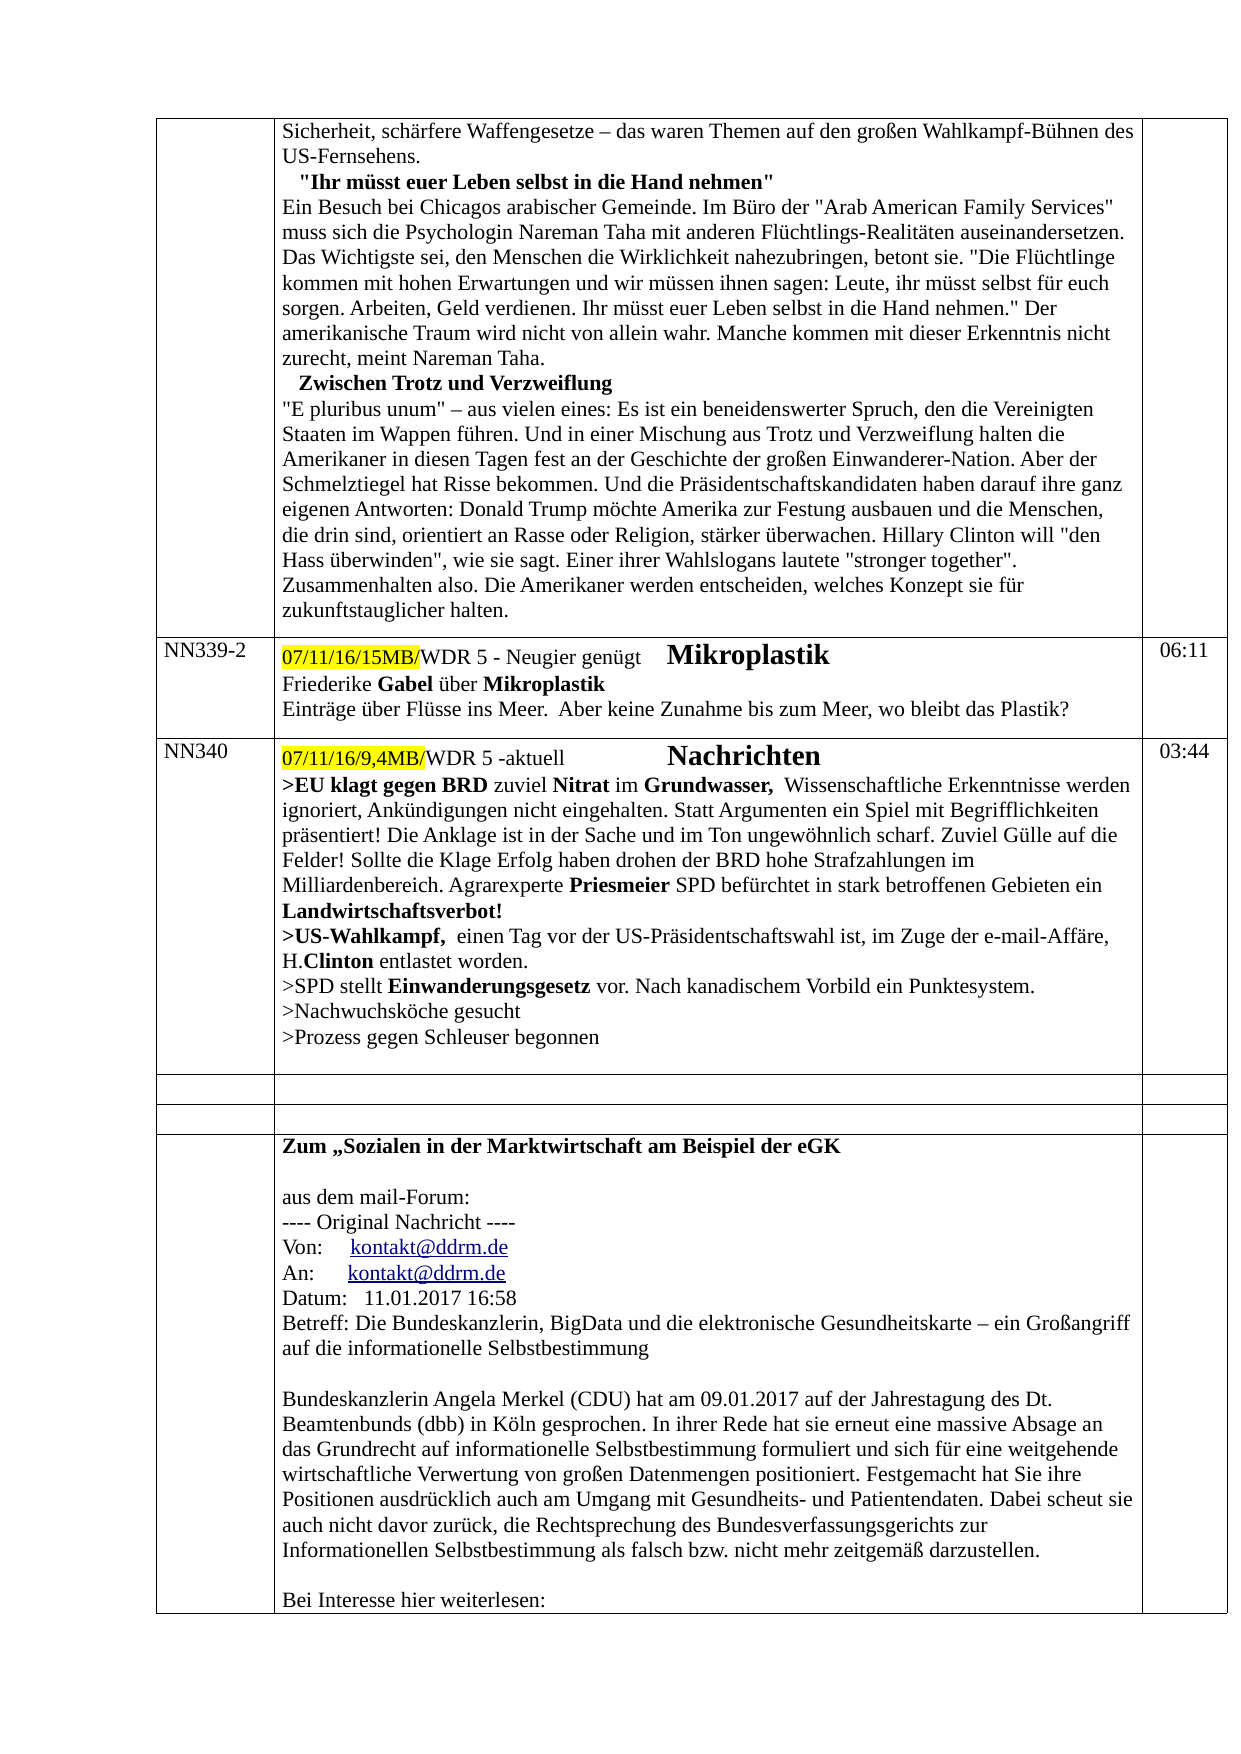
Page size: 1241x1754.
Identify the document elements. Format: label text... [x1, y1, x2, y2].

table_cell 06:11 [1143, 638, 1227, 738]
table_cell 03:44 [1143, 739, 1227, 1074]
table_cell 07/11/16/9,4MB/WDR 5 -aktuell Nachrichten >EU klagt gegen BRD zuviel Nitrat im Grundwasser, Wissenschaftliche Erkenntnisse werden ignoriert, Ankündigungen nicht eingehalten. Statt Argumenten ein Spiel mit Begrifflichkeiten präsentiert! Die Anklage ist in der Sache und im Ton ungewöhnlich scharf. Zuviel Gülle auf die Felder! Sollte die Klage Erfolg haben drohen der BRD hohe Strafzahlungen im Milliardenbereich. Agrarexperte Priesmeier SPD befürchtet in stark betroffenen Gebieten ein Landwirtschaftsverbot! >US-Wahlkampf, einen Tag vor der US-Präsidentschaftswahl ist, im Zuge der e-mail-Affäre, H.Clinton entlastet worden. >SPD stellt Einwanderungsgesetz vor. Nach kanadischem Vorbild ein Punktesystem. >Nachwuchsköche gesucht >Prozess gegen Schleuser begonnen [275, 739, 1142, 1074]
table_cell [275, 1075, 1142, 1104]
table_cell 07/11/16/15MB/WDR 5 - Neugier genügt Mikroplastik Friederike Gabel über Mikroplastik Einträge über Flüsse ins Meer. Aber keine Zunahme bis zum Meer, wo bleibt das Plastik? [275, 638, 1142, 738]
table_cell NN340 [157, 739, 274, 1074]
table_cell Zum „Sozialen in der Marktwirtschaft am Beispiel der eGK aus dem mail-Forum: ---- Original Nachricht ---- Von: kontakt@ddrm.de An: kontakt@ddrm.de Datum: 11.01.2017 16:58 Betreff: Die Bundeskanzlerin, BigData und die elektronische Gesundheitskarte – ein Großangriff auf die informationelle Selbstbestimmung Bundeskanzlerin Angela Merkel (CDU) hat am 09.01.2017 auf der Jahrestagung des Dt. Beamtenbunds (dbb) in Köln gesprochen. In ihrer Rede hat sie erneut eine massive Absage an das Grundrecht auf informationelle Selbstbestimmung formuliert und sich für eine weitgehende wirtschaftliche Verwertung von großen Datenmengen positioniert. Festgemacht hat Sie ihre Positionen ausdrücklich auch am Umgang mit Gesundheits- und Patientendaten. Dabei scheut sie auch nicht davor zurück, die Rechtsprechung des Bundesverfassungsgerichts zur Informationellen Selbstbestimmung als falsch bzw. nicht mehr zeitgemäß darzustellen. Bei Interesse hier weiterlesen: [275, 1135, 1142, 1612]
table_cell [1143, 1075, 1227, 1104]
table_cell Sicherheit, schärfere Waffengesetze – das waren Themen auf den großen Wahlkampf-Bühnen des US-Fernsehens. "Ihr müsst euer Leben selbst in die Hand nehmen" Ein Besuch bei Chicagos arabischer Gemeinde. Im Büro der "Arab American Family Services" muss sich die Psychologin Nareman Taha mit anderen Flüchtlings-Realitäten auseinandersetzen. Das Wichtigste sei, den Menschen die Wirklichkeit nahezubringen, betont sie. "Die Flüchtlinge kommen mit hohen Erwartungen und wir müssen ihnen sagen: Leute, ihr müsst selbst für euch sorgen. Arbeiten, Geld verdienen. Ihr müsst euer Leben selbst in die Hand nehmen." Der amerikanische Traum wird nicht von allein wahr. Manche kommen mit dieser Erkenntnis nicht zurecht, meint Nareman Taha. Zwischen Trotz und Verzweiflung "E pluribus unum" – aus vielen eines: Es ist ein beneidenswerter Spruch, den die Vereinigten Staaten im Wappen führen. Und in einer Mischung aus Trotz und Verzweiflung halten die Amerikaner in diesen Tagen fest an der Geschichte der großen Einwanderer-Nation. Aber der Schmelztiegel hat Risse bekommen. Und die Präsidentschaftskandidaten haben darauf ihre ganz eigenen Antworten: Donald Trump möchte Amerika zur Festung ausbauen und die Menschen, die drin sind, orientiert an Rasse oder Religion, stärker überwachen. Hillary Clinton will "den Hass überwinden", wie sie sagt. Einer ihrer Wahlslogans lautete "stronger together". Zusammenhalten also. Die Amerikaner werden entscheiden, welches Konzept sie für zukunftstauglicher halten. [275, 119, 1142, 637]
table_cell [1143, 1135, 1227, 1612]
table_cell [1143, 1105, 1227, 1133]
table_cell NN339-2 [157, 638, 274, 738]
table_cell [157, 1075, 274, 1104]
table_cell [157, 119, 274, 637]
table_cell [275, 1105, 1142, 1133]
table_cell [157, 1105, 274, 1133]
table_cell [157, 1135, 274, 1612]
table_cell [1143, 119, 1227, 637]
